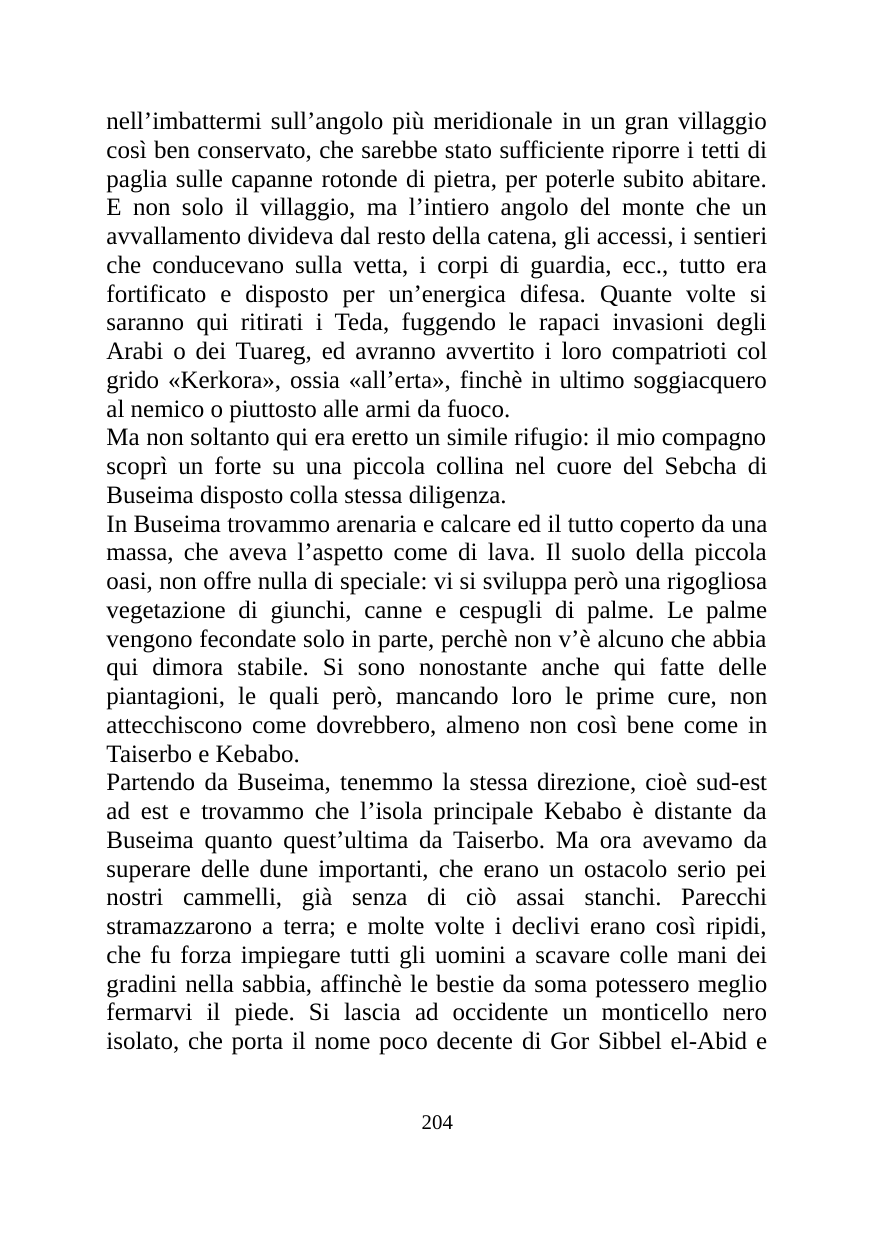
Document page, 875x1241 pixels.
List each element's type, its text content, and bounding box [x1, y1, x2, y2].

text Partendo da Buseima, tenemmo la stessa direzione, cioè sud-est ad est e trovammo che l’isola principale Kebabo è distante da Buseima quanto quest’ultima da Taiserbo. Ma ora avevamo da superare delle dune importanti, che erano un ostacolo serio pei nostri cammelli, già senza di ciò assai stanchi. Parecchi stramazzarono a terra; e molte volte i declivi erano così ripidi, che fu forza impiegare tutti gli uomini a scavare colle mani dei gradini nella sabbia, affinchè le bestie da soma potessero meglio fermarvi il piede. Si lascia ad occidente un monticello nero isolato, che porta il nome poco decente di Gor Sibbel el-Abid e [106, 767, 768, 1055]
text Ma non soltanto qui era eretto un simile rifugio: il mio compagno scoprì un forte su una piccola collina nel cuore del Sebcha di Buseima disposto colla stessa diligenza. [106, 422, 768, 509]
text nell’imbattermi sull’angolo più meridionale in un gran villaggio così ben conservato, che sarebbe stato sufficiente riporre i tetti di paglia sulle capanne rotonde di pietra, per poterle subito abitare. E non solo il villaggio, ma l’intiero angolo del monte che un avvallamento divideva dal resto della catena, gli accessi, i sentieri che conducevano sulla vetta, i corpi di guardia, ecc., tutto era fortificato e disposto per un’energica difesa. Quante volte si saranno qui ritirati i Teda, fuggendo le rapaci invasioni degli Arabi o dei Tuareg, ed avranno avvertito i loro compatrioti col grido «Kerkora», ossia «all’erta», finchè in ultimo soggiacquero al nemico o piuttosto alle armi da fuoco. [106, 106, 768, 422]
text In Buseima trovammo arenaria e calcare ed il tutto coperto da una massa, che aveva l’aspetto come di lava. Il suolo della piccola oasi, non offre nulla di speciale: vi si sviluppa però una rigogliosa vegetazione di giunchi, canne e cespugli di palme. Le palme vengono fecondate solo in parte, perchè non v’è alcuno che abbia qui dimora stabile. Si sono nonostante anche qui fatte delle piantagioni, le quali però, mancando loro le prime cure, non attecchiscono come dovrebbero, almeno non così bene come in Taiserbo e Kebabo. [106, 509, 768, 767]
